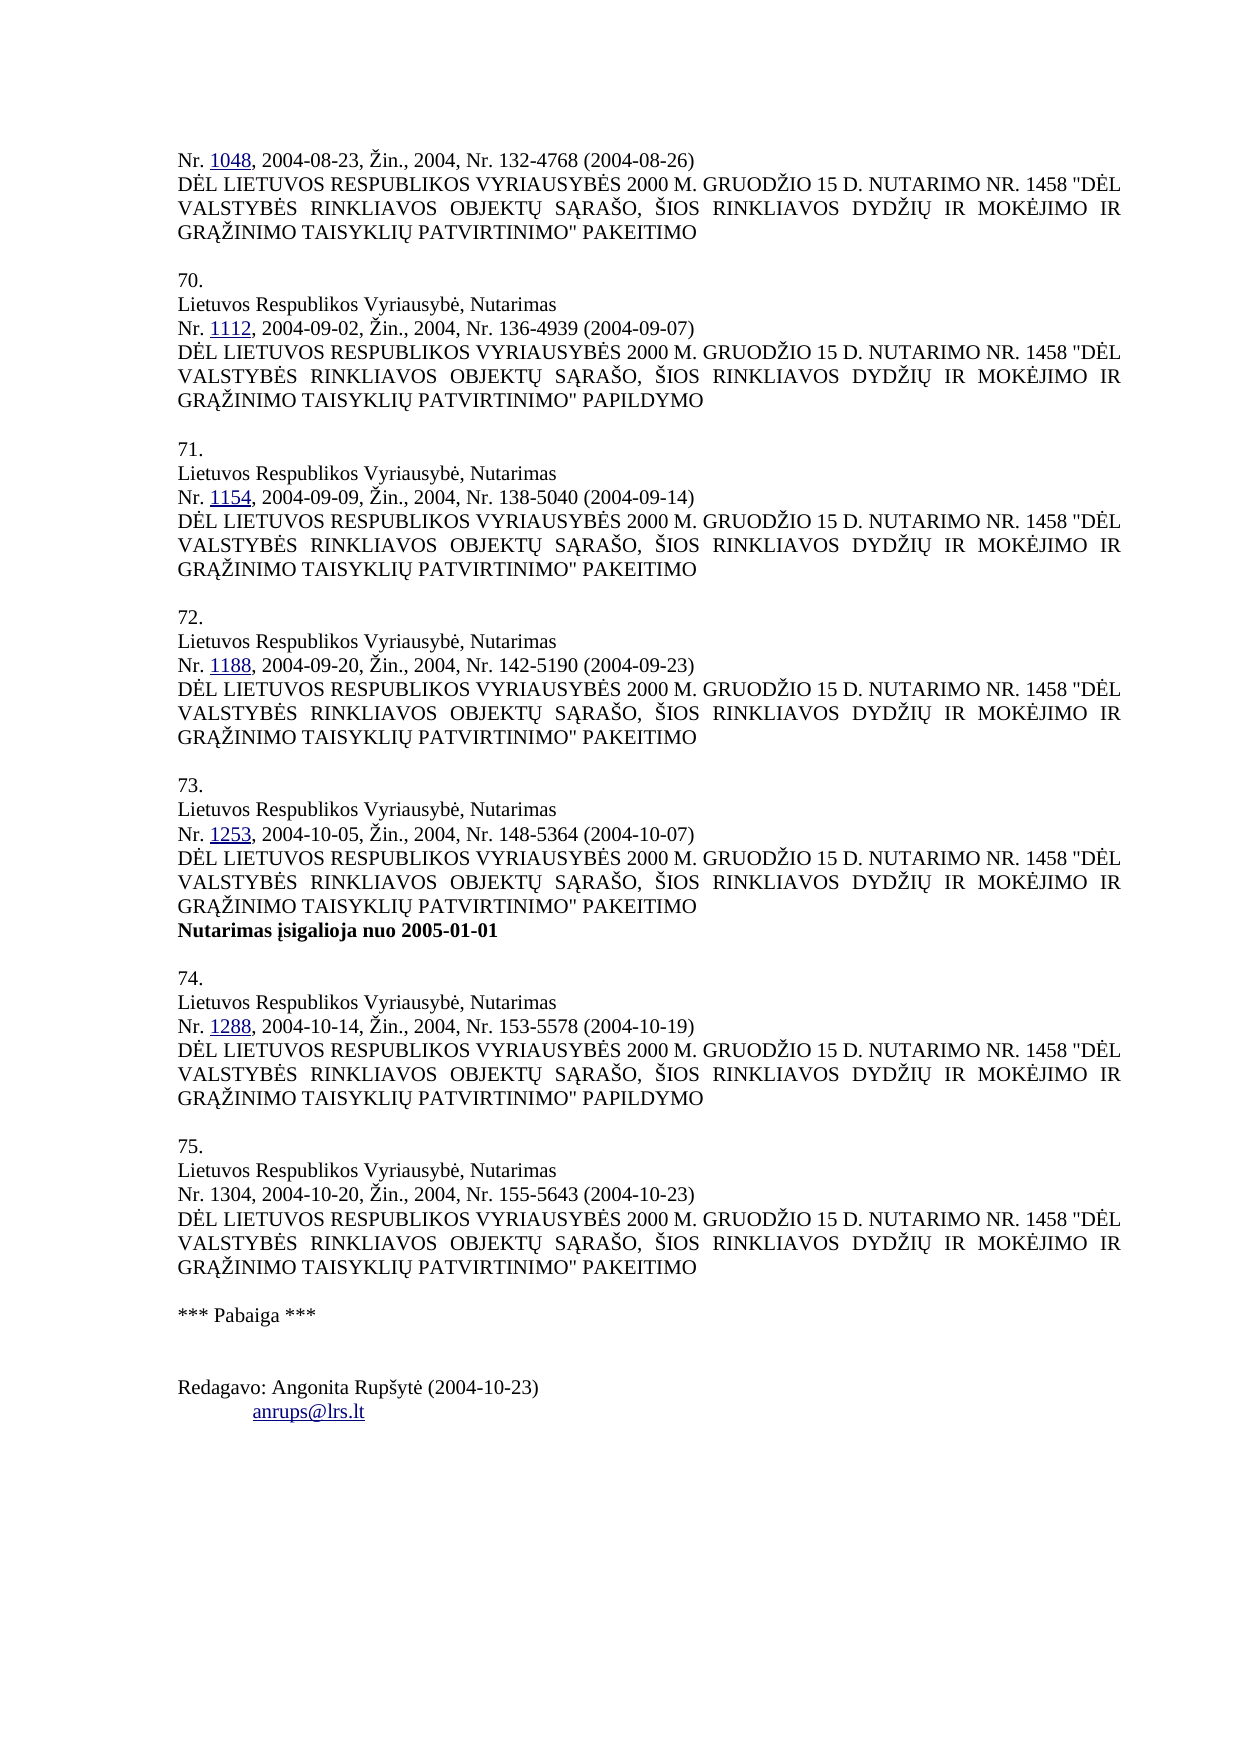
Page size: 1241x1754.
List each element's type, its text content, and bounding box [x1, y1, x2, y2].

text Nr. 1112, 2004-09-02, Žin., 2004, Nr. 136-4939 (2004-09-07) [177, 316, 1122, 340]
text DĖL LIETUVOS RESPUBLIKOS VYRIAUSYBĖS 2000 M. GRUODŽIO 15 D. NUTARIMO NR. 1458 "DĖL VALSTYBĖS RINKLIAVOS OBJEKTŲ SĄRAŠO, ŠIOS RINKLIAVOS DYDŽIŲ IR MOKĖJIMO IR GRĄŽINIMO TAISYKLIŲ PATVIRTINIMO" PAKEITIMO [177, 677, 1122, 749]
text Redagavo: Angonita Rupšytė (2004-10-23) [177, 1375, 1122, 1399]
text DĖL LIETUVOS RESPUBLIKOS VYRIAUSYBĖS 2000 M. GRUODŽIO 15 D. NUTARIMO NR. 1458 "DĖL VALSTYBĖS RINKLIAVOS OBJEKTŲ SĄRAŠO, ŠIOS RINKLIAVOS DYDŽIŲ IR MOKĖJIMO IR GRĄŽINIMO TAISYKLIŲ PATVIRTINIMO" PAPILDYMO [177, 1038, 1122, 1110]
text Nr. 1154, 2004-09-09, Žin., 2004, Nr. 138-5040 (2004-09-14) [177, 484, 1122, 509]
text 73. [177, 773, 1122, 797]
text Lietuvos Respublikos Vyriausybė, Nutarimas [177, 797, 1122, 821]
text Lietuvos Respublikos Vyriausybė, Nutarimas [177, 1158, 1122, 1182]
text Nr. 1288, 2004-10-14, Žin., 2004, Nr. 153-5578 (2004-10-19) [177, 1014, 1122, 1038]
text Nr. 1048, 2004-08-23, Žin., 2004, Nr. 132-4768 (2004-08-26) [177, 148, 1122, 172]
text 75. [177, 1134, 1122, 1158]
text Nr. 1188, 2004-09-20, Žin., 2004, Nr. 142-5190 (2004-09-23) [177, 653, 1122, 677]
text DĖL LIETUVOS RESPUBLIKOS VYRIAUSYBĖS 2000 M. GRUODŽIO 15 D. NUTARIMO NR. 1458 "DĖL VALSTYBĖS RINKLIAVOS OBJEKTŲ SĄRAŠO, ŠIOS RINKLIAVOS DYDŽIŲ IR MOKĖJIMO IR GRĄŽINIMO TAISYKLIŲ PATVIRTINIMO" PAKEITIMO [177, 1206, 1122, 1279]
text DĖL LIETUVOS RESPUBLIKOS VYRIAUSYBĖS 2000 M. GRUODŽIO 15 D. NUTARIMO NR. 1458 "DĖL VALSTYBĖS RINKLIAVOS OBJEKTŲ SĄRAŠO, ŠIOS RINKLIAVOS DYDŽIŲ IR MOKĖJIMO IR GRĄŽINIMO TAISYKLIŲ PATVIRTINIMO" PAKEITIMO [177, 846, 1122, 918]
text 70. [177, 268, 1122, 292]
text Nutarimas įsigalioja nuo 2005-01-01 [177, 918, 1122, 942]
text 72. [177, 605, 1122, 629]
text DĖL LIETUVOS RESPUBLIKOS VYRIAUSYBĖS 2000 M. GRUODŽIO 15 D. NUTARIMO NR. 1458 "DĖL VALSTYBĖS RINKLIAVOS OBJEKTŲ SĄRAŠO, ŠIOS RINKLIAVOS DYDŽIŲ IR MOKĖJIMO IR GRĄŽINIMO TAISYKLIŲ PATVIRTINIMO" PAKEITIMO [177, 509, 1122, 581]
text anrups@lrs.lt [177, 1399, 1122, 1423]
text Lietuvos Respublikos Vyriausybė, Nutarimas [177, 629, 1122, 653]
text Lietuvos Respublikos Vyriausybė, Nutarimas [177, 461, 1122, 484]
text Lietuvos Respublikos Vyriausybė, Nutarimas [177, 292, 1122, 316]
text *** Pabaiga *** [177, 1303, 1122, 1327]
text Nr. 1253, 2004-10-05, Žin., 2004, Nr. 148-5364 (2004-10-07) [177, 821, 1122, 846]
text 74. [177, 966, 1122, 990]
text Lietuvos Respublikos Vyriausybė, Nutarimas [177, 990, 1122, 1014]
text DĖL LIETUVOS RESPUBLIKOS VYRIAUSYBĖS 2000 M. GRUODŽIO 15 D. NUTARIMO NR. 1458 "DĖL VALSTYBĖS RINKLIAVOS OBJEKTŲ SĄRAŠO, ŠIOS RINKLIAVOS DYDŽIŲ IR MOKĖJIMO IR GRĄŽINIMO TAISYKLIŲ PATVIRTINIMO" PAPILDYMO [177, 340, 1122, 412]
text 71. [177, 436, 1122, 461]
text Nr. 1304, 2004-10-20, Žin., 2004, Nr. 155-5643 (2004-10-23) [177, 1182, 1122, 1206]
text DĖL LIETUVOS RESPUBLIKOS VYRIAUSYBĖS 2000 M. GRUODŽIO 15 D. NUTARIMO NR. 1458 "DĖL VALSTYBĖS RINKLIAVOS OBJEKTŲ SĄRAŠO, ŠIOS RINKLIAVOS DYDŽIŲ IR MOKĖJIMO IR GRĄŽINIMO TAISYKLIŲ PATVIRTINIMO" PAKEITIMO [177, 172, 1122, 244]
